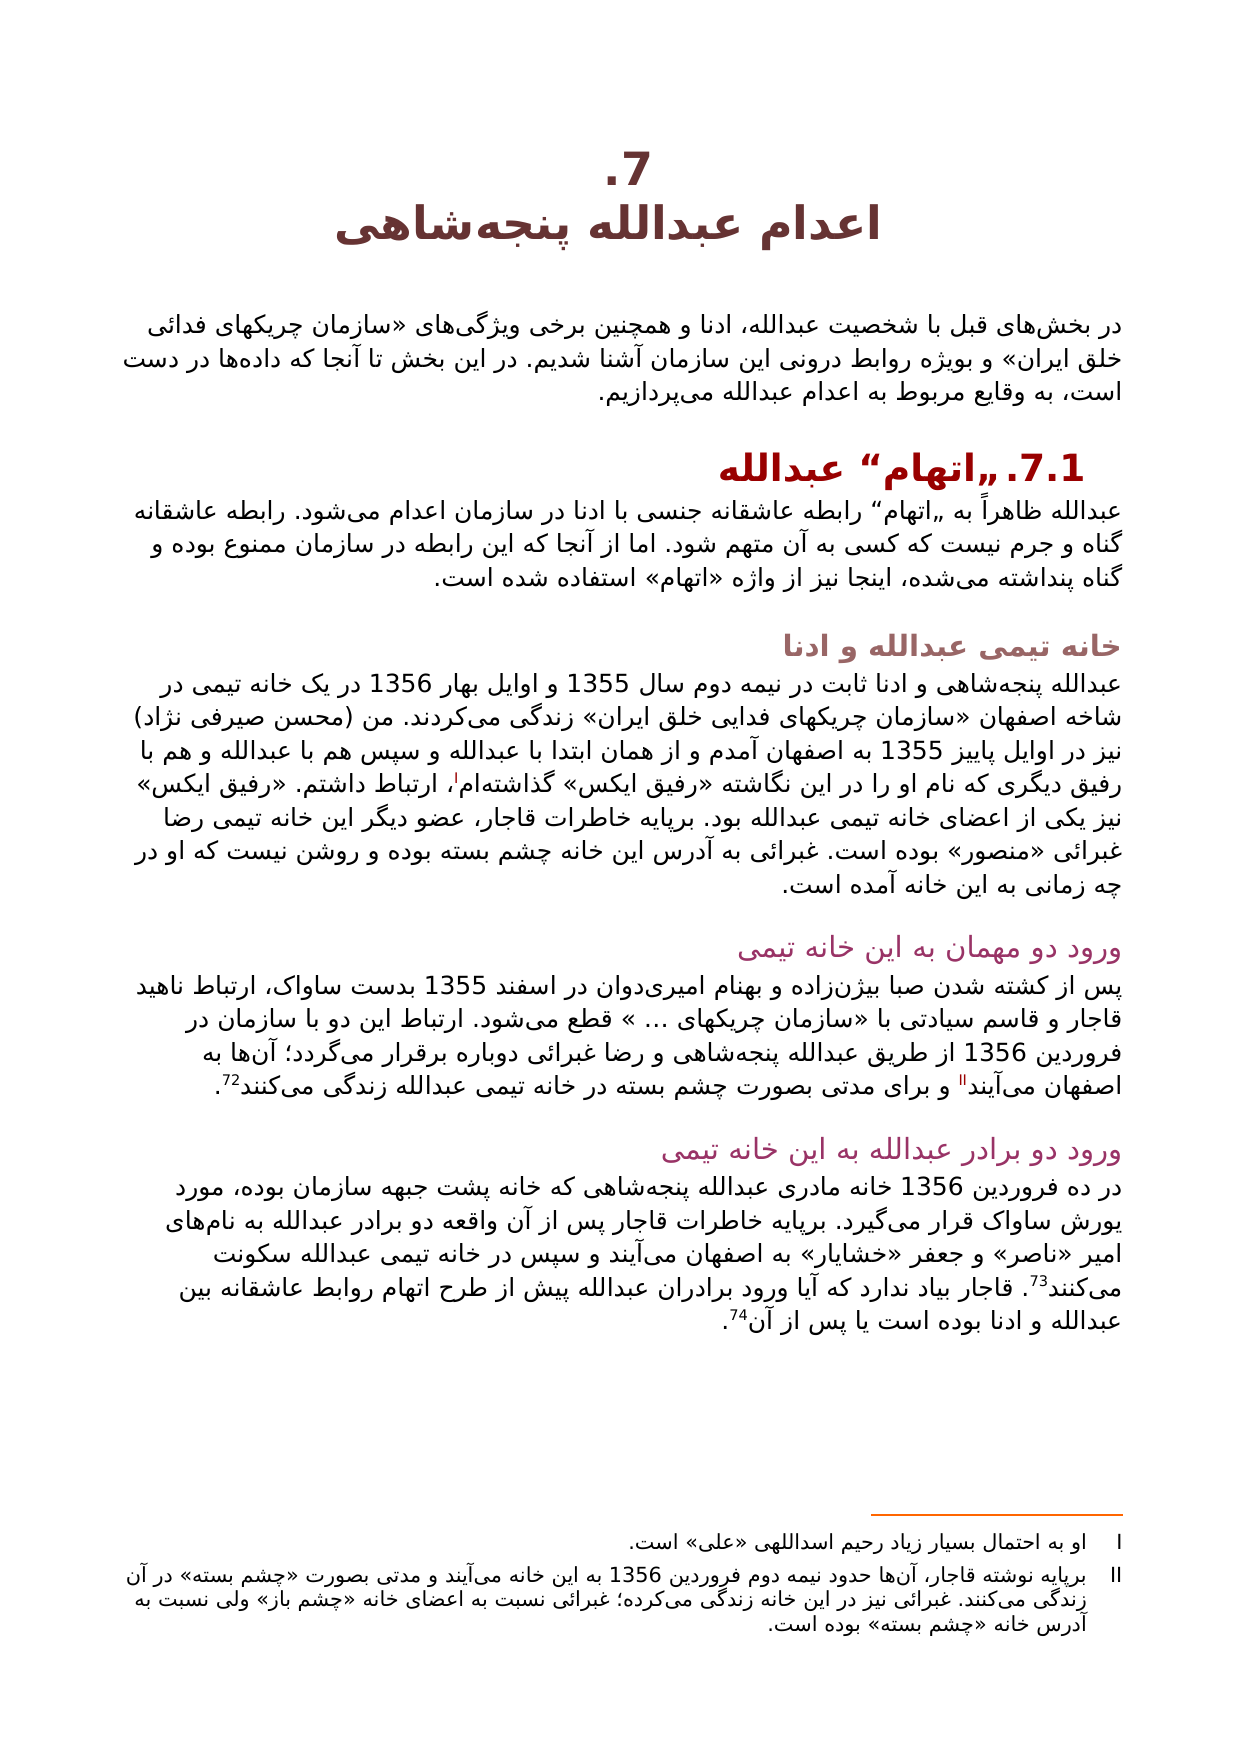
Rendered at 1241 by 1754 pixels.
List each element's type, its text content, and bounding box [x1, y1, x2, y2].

text پس از کشته شدن صبا بیژن‌‌زاده و بهنام امیری‌دوان در اسفند 1355 بدست ساواک، ارتباط ناهید قاجار و قاسم سیادتی با «سازمان چریکهای … » قطع می‌شود. ارتباط این دو با سازمان در فروردین 1356 از طریق عبدالله پنجه‌شاهی و رضا غبرائی دوباره برقرار می‌گردد؛ آن‌ها به اصفهان می‌آیند و برای مدتی بصورت چشم بسته در خانه تیمی عبدالله زندگی می‌کنند. [118, 971, 1122, 1101]
subtitle ورود دو مهمان به این خانه تیمی [118, 931, 1122, 965]
subtitle „اتهام“ عبدالله [118, 446, 1098, 490]
text برپایه نوشته قاجار، آن‌ها حدود نیمه دوم فروردین 1356 به این خانه می‌آیند و مدتی بصورت «چشم بسته» در آن زندگی می‌کنند. غبرائی نیز در این خانه زندگی می‌کرده؛ غبرائی نسبت به اعضای خانه «چشم باز» ولی نسبت به آدرس خانه «چشم بسته» بوده است. [118, 1563, 1122, 1636]
subtitle خانه تیمی عبدالله و ادنا [118, 629, 1122, 663]
text در بخش‌های قبل با شخصیت عبدالله، ادنا و همچنین برخی ویژگی‌های «سازمان چریکهای فدائی خلق ایران» و بویژه روابط درونی این سازمان آشنا شدیم. در این بخش تا آنجا که داده‌ها در دست است، به وقایع مربوط به اعدام عبدالله می‌پردازیم. [118, 310, 1122, 407]
text عبدالله پنجه‌شاهی و ادنا ثابت در نیمه دوم سال 1355 و اوایل بهار 1356 در یک خانه تیمی در شاخه اصفهان «سازمان چریکهای فدایی خلق ایران» زندگی می‌کردند. من (محسن صیرفی نژاد) نیز در اوایل پاییز 1355 به اصفهان آمدم و از همان ابتدا با عبدالله و سپس هم با عبدالله و هم با رفیق دیگری که نام او را در این نگاشته «رفیق ایکس» گذاشته‌ام، ارتباط داشتم. «رفیق ایکس» نیز یکی از اعضای خانه تیمی عبدالله بود. برپایه خاطرات قاجار، عضو دیگر این خانه تیمی رضا غبرائی «منصور» بوده است. غبرائی به آدرس این خانه چشم بسته بوده و روشن نیست که او در چه زمانی به این خانه آمده است. [118, 669, 1122, 899]
subtitle اعدام عبدالله پنجه‌شاهی [118, 143, 1122, 250]
subtitle ورود دو برادر عبدالله به این خانه تیمی [118, 1132, 1122, 1166]
text او به احتمال بسیار زیاد رحیم اسداللهی «علی» است. [118, 1530, 1122, 1554]
text در ده فروردین 1356 خانه مادری عبدالله پنجه‌شاهی که خانه پشت جبهه سازمان بوده، مورد یورش ساواک قرار می‌گیرد. برپایه خاطرات قاجار پس از آن واقعه دو برادر عبدالله به نام‌های امیر «ناصر» و جعفر «خشایار» به اصفهان می‌آیند و سپس در خانه تیمی عبدالله سکونت می‌کنند. قاجار بیاد ندارد که آیا ورود برادران عبدالله پیش از طرح اتهام روابط عاشقانه بین عبدالله و ادنا بوده است یا پس از آن. [118, 1172, 1122, 1336]
text عبدالله ظاهراً به „اتهام“ رابطه عاشقانه جنسی با ادنا در سازمان اعدام می‌شود. رابطه عاشقانه گناه و جرم نیست که کسی به آن متهم شود. اما از آنجا که این رابطه در سازمان ممنوع بوده و گناه پنداشته می‌شده، اینجا نیز از واژه «اتهام» استفاده شده است. [118, 496, 1122, 592]
